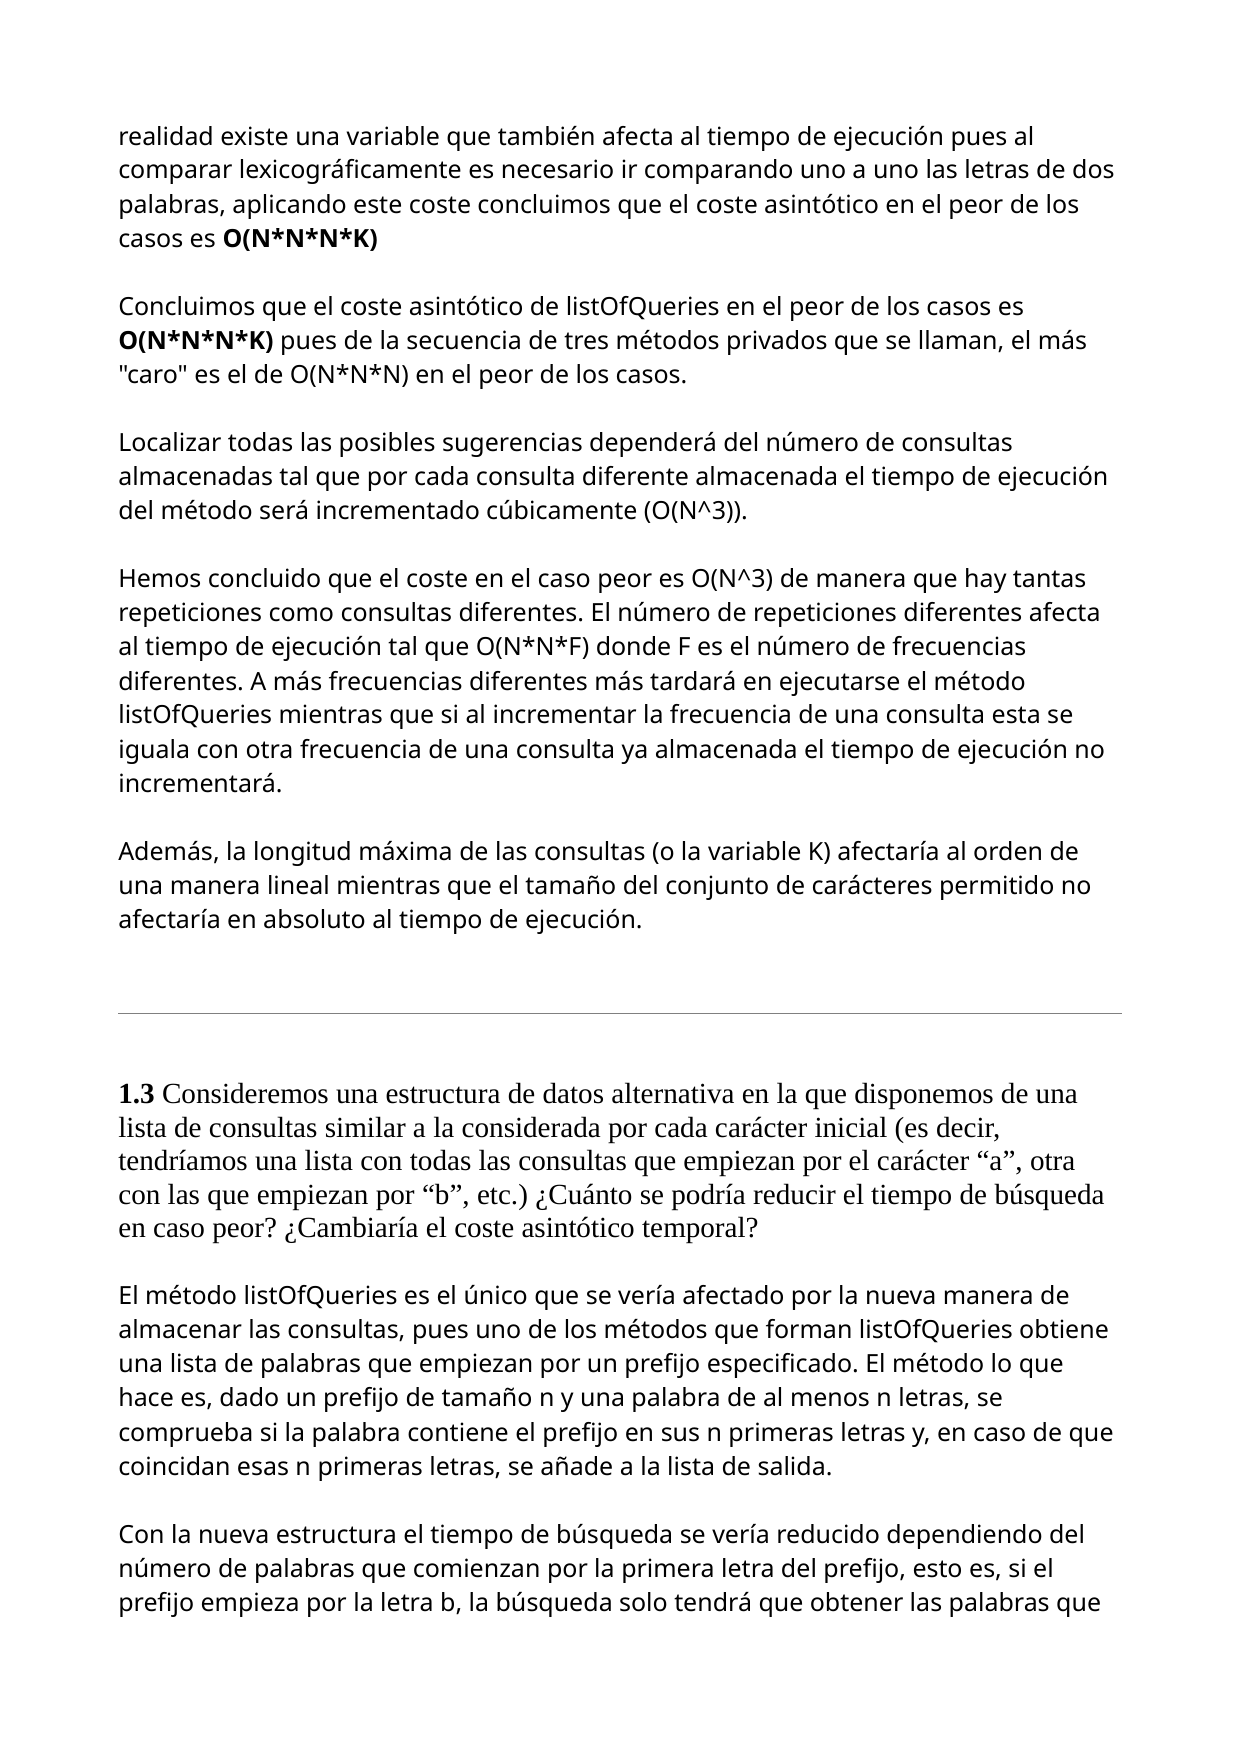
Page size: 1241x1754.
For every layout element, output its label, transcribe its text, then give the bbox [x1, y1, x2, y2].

text Hemos concluido que el coste en el caso peor es O(N^3) de manera que hay tantas repeticiones como consultas diferentes. El número de repeticiones diferentes afecta al tiempo de ejecución tal que O(N*N*F) donde F es el número de frecuencias diferentes. A más frecuencias diferentes más tardará en ejecutarse el método listOfQueries mientras que si al incrementar la frecuencia de una consulta esta se iguala con otra frecuencia de una consulta ya almacenada el tiempo de ejecución no incrementará. [118, 561, 1122, 799]
text Con la nueva estructura el tiempo de búsqueda se vería reducido dependiendo del número de palabras que comienzan por la primera letra del prefijo, esto es, si el prefijo empieza por la letra b, la búsqueda solo tendrá que obtener las palabras que [118, 1516, 1122, 1618]
text 1.3 Consideremos una estructura de datos alternativa en la que disponemos de una lista de consultas similar a la considerada por cada carácter inicial (es decir, tendríamos una lista con todas las consultas que empiezan por el carácter “a”, otra con las que empiezan por “b”, etc.) ¿Cuánto se podría reducir el tiempo de búsqueda en caso peor? ¿Cambiaría el coste asintótico temporal? [118, 1076, 1122, 1244]
text Concluimos que el coste asintótico de listOfQueries en el peor de los casos es O(N*N*N*K) pues de la secuencia de tres métodos privados que se llaman, el más "caro" es el de O(N*N*N) en el peor de los casos. [118, 288, 1122, 391]
text Además, la longitud máxima de las consultas (o la variable K) afectaría al orden de una manera lineal mientras que el tamaño del conjunto de carácteres permitido no afectaría en absoluto al tiempo de ejecución. [118, 833, 1122, 936]
text El método listOfQueries es el único que se vería afectado por la nueva manera de almacenar las consultas, pues uno de los métodos que forman listOfQueries obtiene una lista de palabras que empiezan por un prefijo especificado. El método lo que hace es, dado un prefijo de tamaño n y una palabra de al menos n letras, se comprueba si la palabra contiene el prefijo en sus n primeras letras y, en caso de que coincidan esas n primeras letras, se añade a la lista de salida. [118, 1278, 1122, 1482]
text Localizar todas las posibles sugerencias dependerá del número de consultas almacenadas tal que por cada consulta diferente almacenada el tiempo de ejecución del método será incrementado cúbicamente (O(N^3)). [118, 425, 1122, 527]
text realidad existe una variable que también afecta al tiempo de ejecución pues al comparar lexicográficamente es necesario ir comparando uno a uno las letras de dos palabras, aplicando este coste concluimos que el coste asintótico en el peor de los casos es O(N*N*N*K) [118, 118, 1122, 254]
